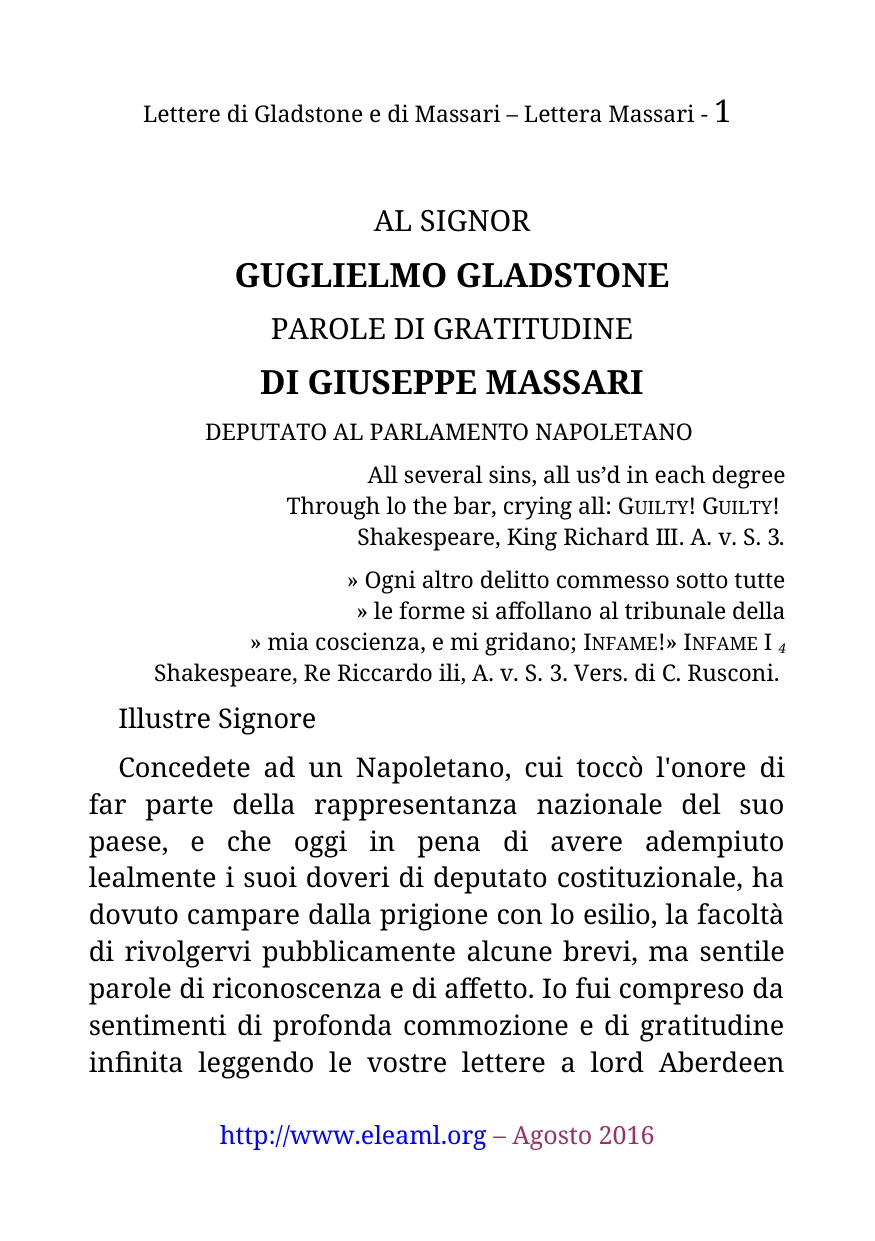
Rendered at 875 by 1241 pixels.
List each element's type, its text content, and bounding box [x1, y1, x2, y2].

text » le forme si affollano al tribunale della [88, 595, 786, 626]
text DEPUTATO AL PARLAMENTO NAPOLETANO [88, 416, 786, 447]
text Through lo the bar, crying all: Guilty! Guilty! [88, 490, 786, 521]
text » Ogni altro delitto commesso sotto tutte [88, 564, 786, 595]
text Concedete ad un Napoletano, cui toccò l'onore di far parte della rappresentanza nazionale del suo paese, e che oggi in pena di avere adempiuto lealmente i suoi doveri di deputato costituzionale, ha dovuto campare dalla prigione con lo esilio, la facoltà di rivolgervi pubblicamente alcune brevi, ma sentile parole di riconoscenza e di affetto. Io fui compreso da sentimenti di profonda commozione e di gratitudine infinita leggendo le vostre lettere a lord Aberdeen [88, 748, 786, 1080]
text » mia coscienza, e mi gridano; Infame!» Infame I 4 Shakespeare, Re Riccardo ili, A. v. S. 3. Vers. di C. Rusconi. [88, 626, 786, 689]
text GUGLIELMO GLADSTONE [88, 251, 786, 297]
text PAROLE DI GRATITUDINE [88, 308, 786, 359]
text AL SIGNOR [88, 200, 786, 240]
text All several sins, all us’d in each degree [88, 458, 786, 490]
text Illustre Signore [88, 700, 786, 737]
text Shakespeare, King Richard III. A. v. S. 3. [88, 521, 786, 552]
text DI GIUSEPPE MASSARI [88, 359, 786, 404]
